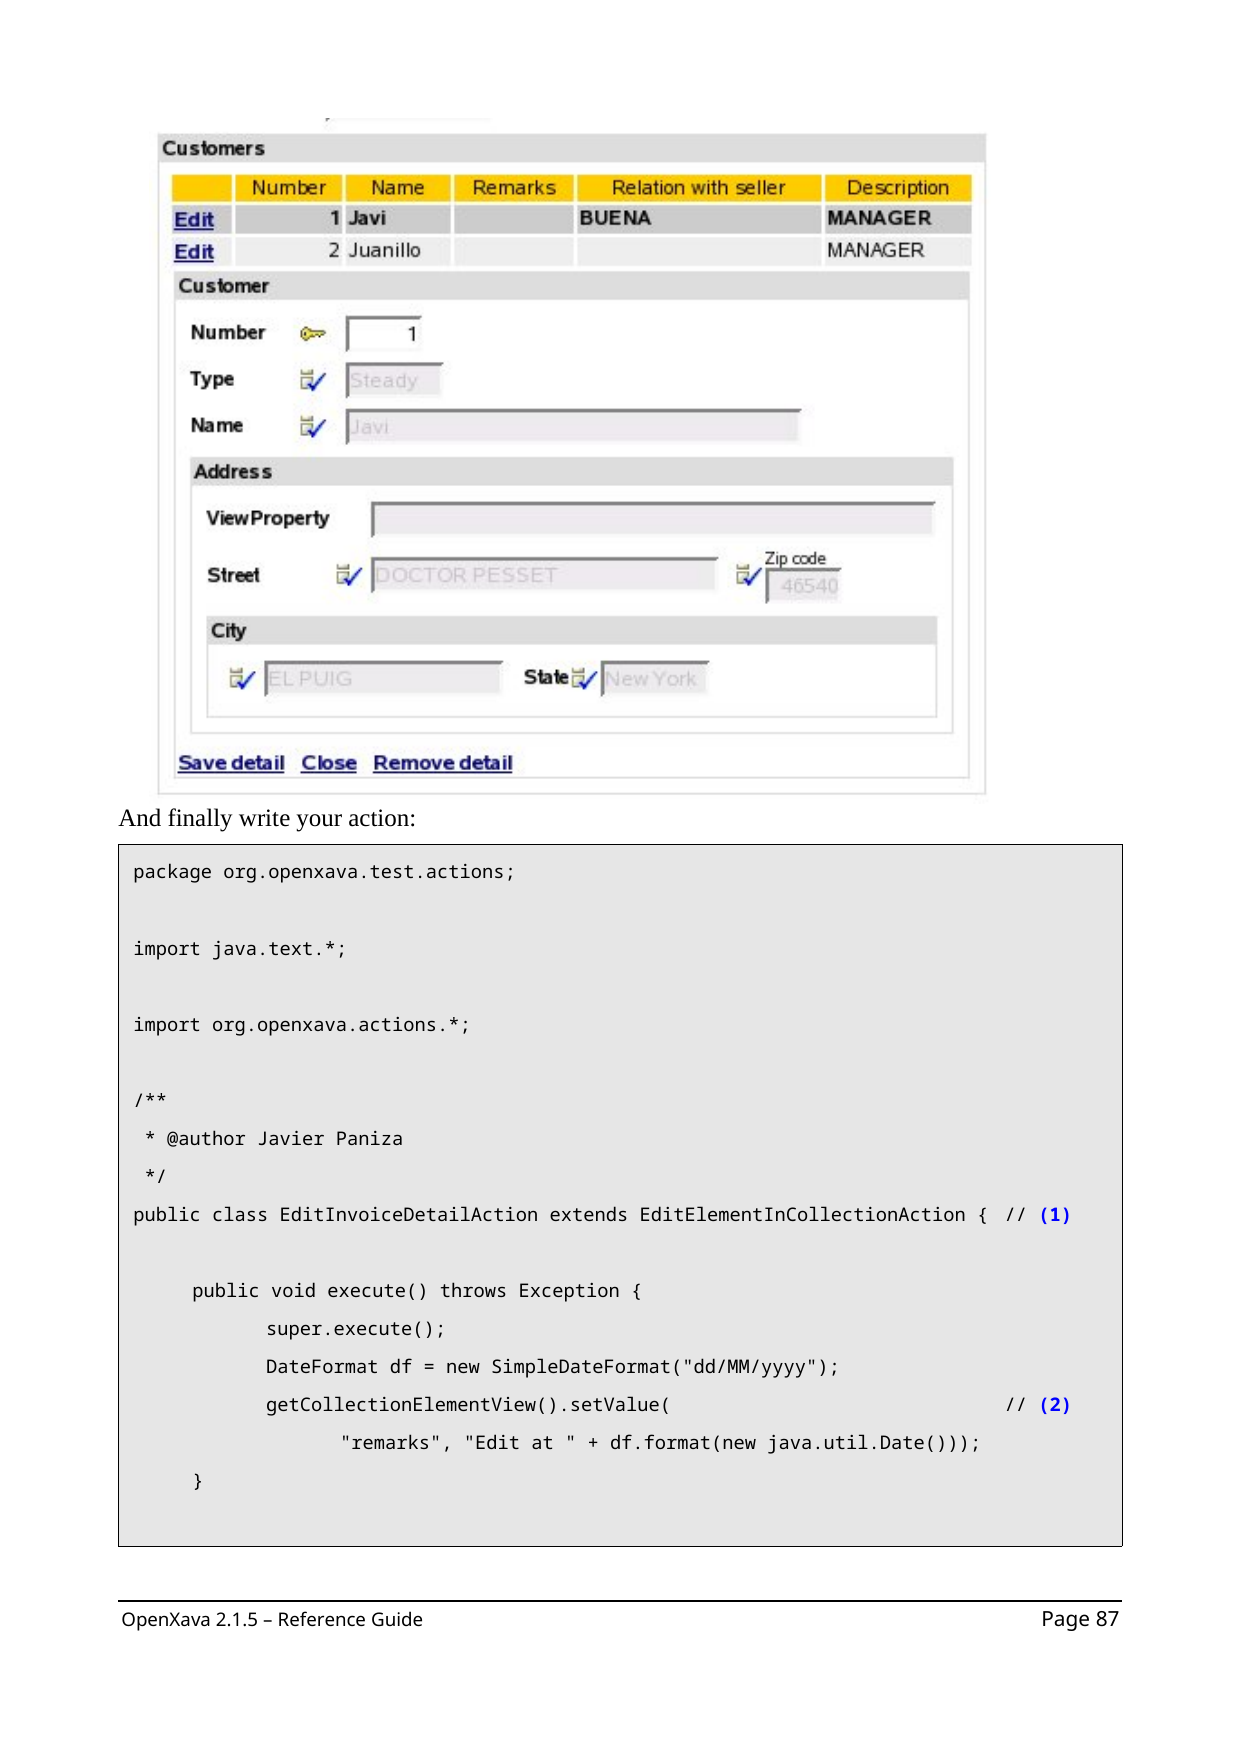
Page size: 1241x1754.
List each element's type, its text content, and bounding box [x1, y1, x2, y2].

text */ [119, 1148, 1122, 1186]
text import org.openxava.actions.*; [119, 996, 1122, 1034]
text getCollectionElementView().setValue( // (2) [119, 1376, 1122, 1414]
text public void execute() throws Exception { [119, 1262, 1122, 1300]
text And finally write your action: [118, 804, 1122, 832]
text } [119, 1452, 1122, 1490]
picture [149, 118, 1001, 804]
text package org.openxava.test.actions; [119, 845, 1122, 882]
text public class EditInvoiceDetailAction extends EditElementInCollectionAction { // (1) [119, 1186, 1122, 1224]
text import java.text.*; [119, 920, 1122, 958]
text DateFormat df = new SimpleDateFormat("dd/MM/yyyy"); [119, 1338, 1122, 1376]
text "remarks", "Edit at " + df.format(new java.util.Date())); [119, 1414, 1122, 1452]
text /** [119, 1072, 1122, 1110]
text * @author Javier Paniza [119, 1110, 1122, 1148]
text super.execute(); [119, 1300, 1122, 1338]
